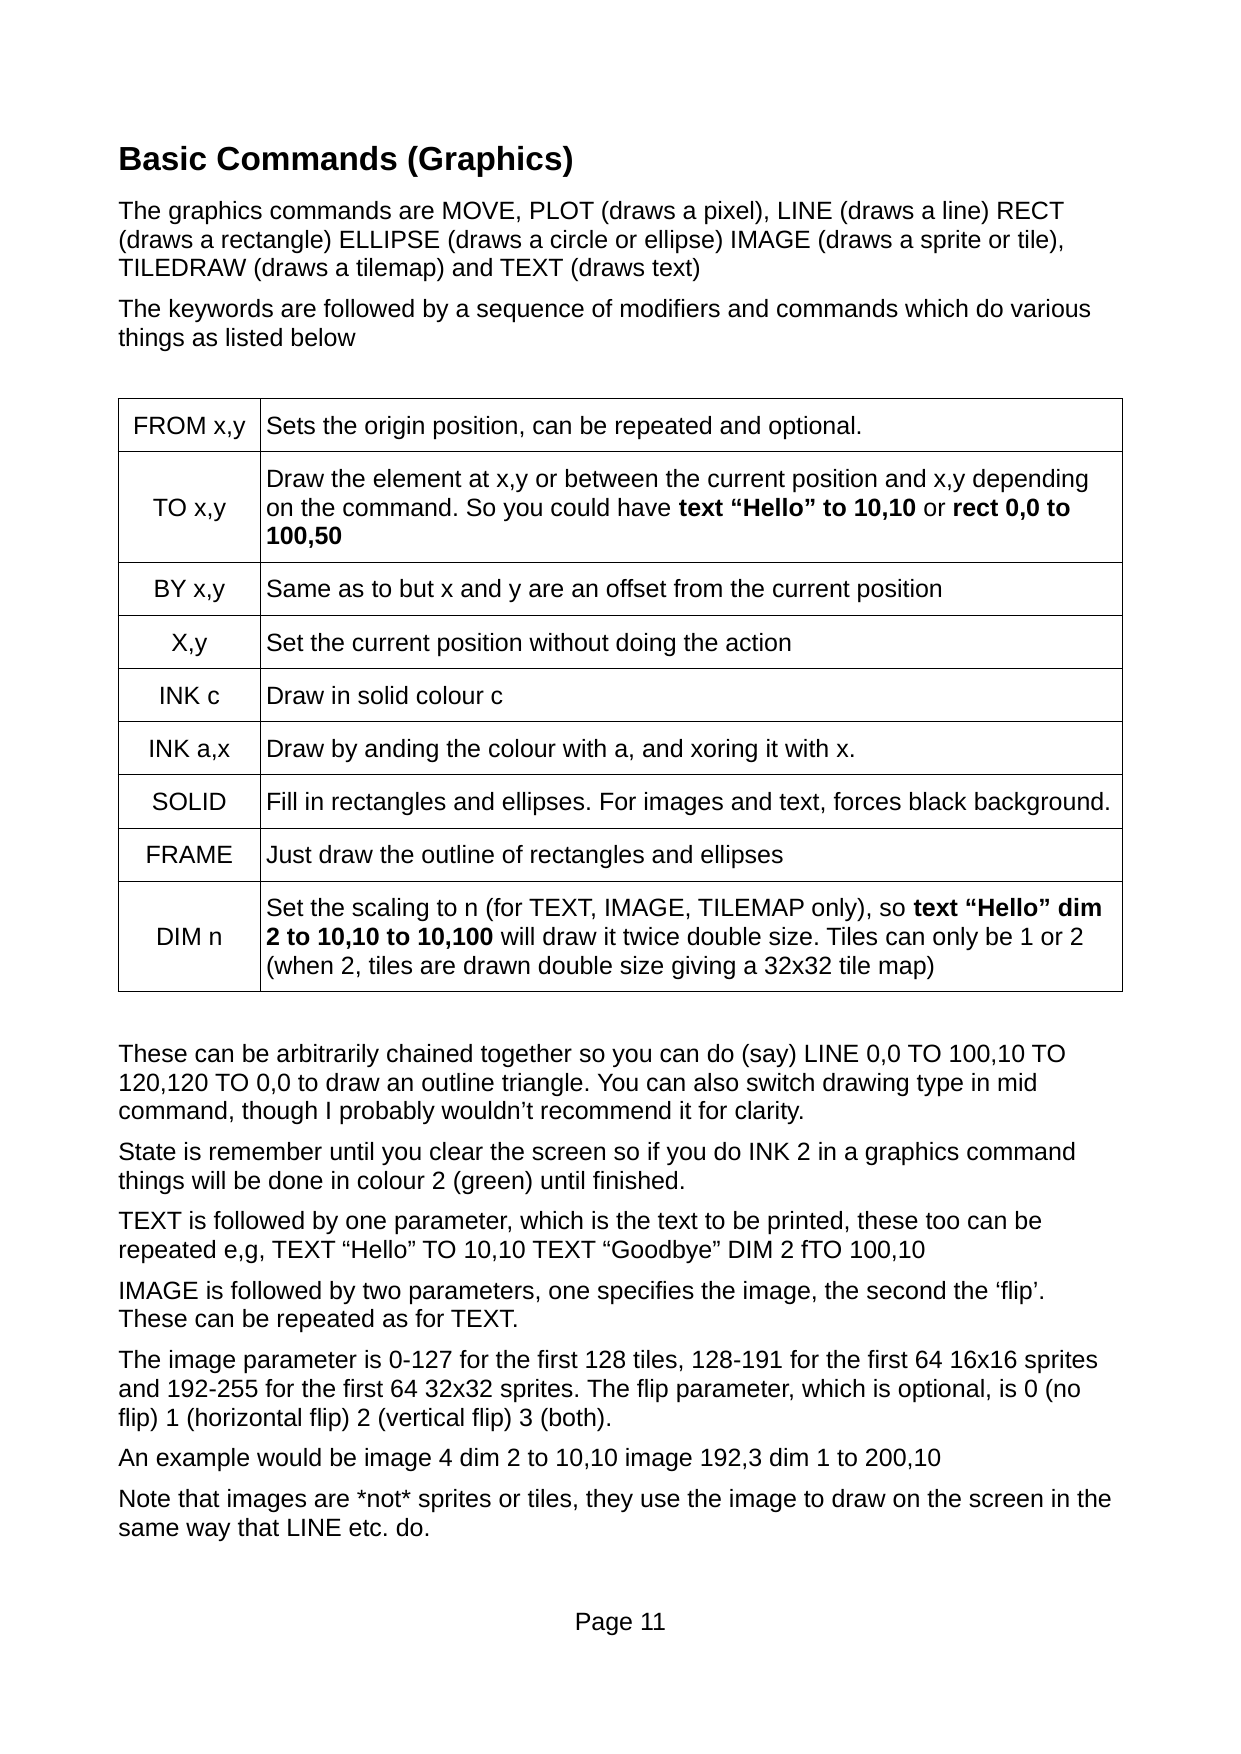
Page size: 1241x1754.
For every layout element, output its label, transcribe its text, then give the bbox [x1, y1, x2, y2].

table_cell Same as to but x and y are an offset from the current position [261, 563, 1122, 615]
table_cell Set the current position without doing the action [261, 616, 1122, 668]
text Note that images are *not* sprites or tiles, they use the image to draw on the screen in the same way that LINE etc. do. [118, 1484, 1122, 1541]
text State is remember until you clear the screen so if you do INK 2 in a graphics command things will be done in colour 2 (green) until finished. [118, 1137, 1122, 1194]
table_cell Draw the element at x,y or between the current position and x,y depending on the command. So you could have text “Hello” to 10,10 or rect 0,0 to 100,50 [261, 452, 1122, 562]
table_cell INK a,x [119, 722, 260, 774]
text The graphics commands are MOVE, PLOT (draws a pixel), LINE (draws a line) RECT (draws a rectangle) ELLIPSE (draws a circle or ellipse) IMAGE (draws a sprite or tile), TILEDRAW (draws a tilemap) and TEXT (draws text) [118, 196, 1122, 282]
table_cell Set the scaling to n (for TEXT, IMAGE, TILEMAP only), so text “Hello” dim 2 to 10,10 to 10,100 will draw it twice double size. Tiles can only be 1 or 2 (when 2, tiles are drawn double size giving a 32x32 tile map) [261, 882, 1122, 991]
table_cell FRAME [119, 829, 260, 881]
text The keywords are followed by a sequence of modifiers and commands which do various things as listed below [118, 294, 1122, 351]
table_cell BY x,y [119, 563, 260, 615]
table_cell Draw by anding the colour with a, and xoring it with x. [261, 722, 1122, 774]
table_cell Just draw the outline of rectangles and ellipses [261, 829, 1122, 881]
text The image parameter is 0-127 for the first 128 tiles, 128-191 for the first 64 16x16 sprites and 192-255 for the first 64 32x32 sprites. The flip parameter, which is optional, is 0 (no flip) 1 (horizontal flip) 2 (vertical flip) 3 (both). [118, 1345, 1122, 1431]
subtitle Basic Commands (Graphics) [118, 139, 1122, 177]
text An example would be image 4 dim 2 to 10,10 image 192,3 dim 1 to 200,10 [118, 1443, 1122, 1472]
table_cell Fill in rectangles and ellipses. For images and text, forces black background. [261, 775, 1122, 827]
text These can be arbitrarily chained together so you can do (say) LINE 0,0 TO 100,10 TO 120,120 TO 0,0 to draw an outline triangle. You can also switch drawing type in mid command, though I probably wouldn’t recommend it for clarity. [118, 1039, 1122, 1125]
table_cell Draw in solid colour c [261, 669, 1122, 721]
table_cell DIM n [119, 882, 260, 991]
text TEXT is followed by one parameter, which is the text to be printed, these too can be repeated e,g, TEXT “Hello” TO 10,10 TEXT “Goodbye” DIM 2 fTO 100,10 [118, 1206, 1122, 1264]
table_cell INK c [119, 669, 260, 721]
table_header Sets the origin position, can be repeated and optional. [261, 399, 1122, 451]
table_header FROM x,y [119, 399, 260, 451]
table_cell X,y [119, 616, 260, 668]
text IMAGE is followed by two parameters, one specifies the image, the second the ‘flip’. These can be repeated as for TEXT. [118, 1276, 1122, 1333]
table_cell SOLID [119, 775, 260, 827]
table_cell TO x,y [119, 452, 260, 562]
